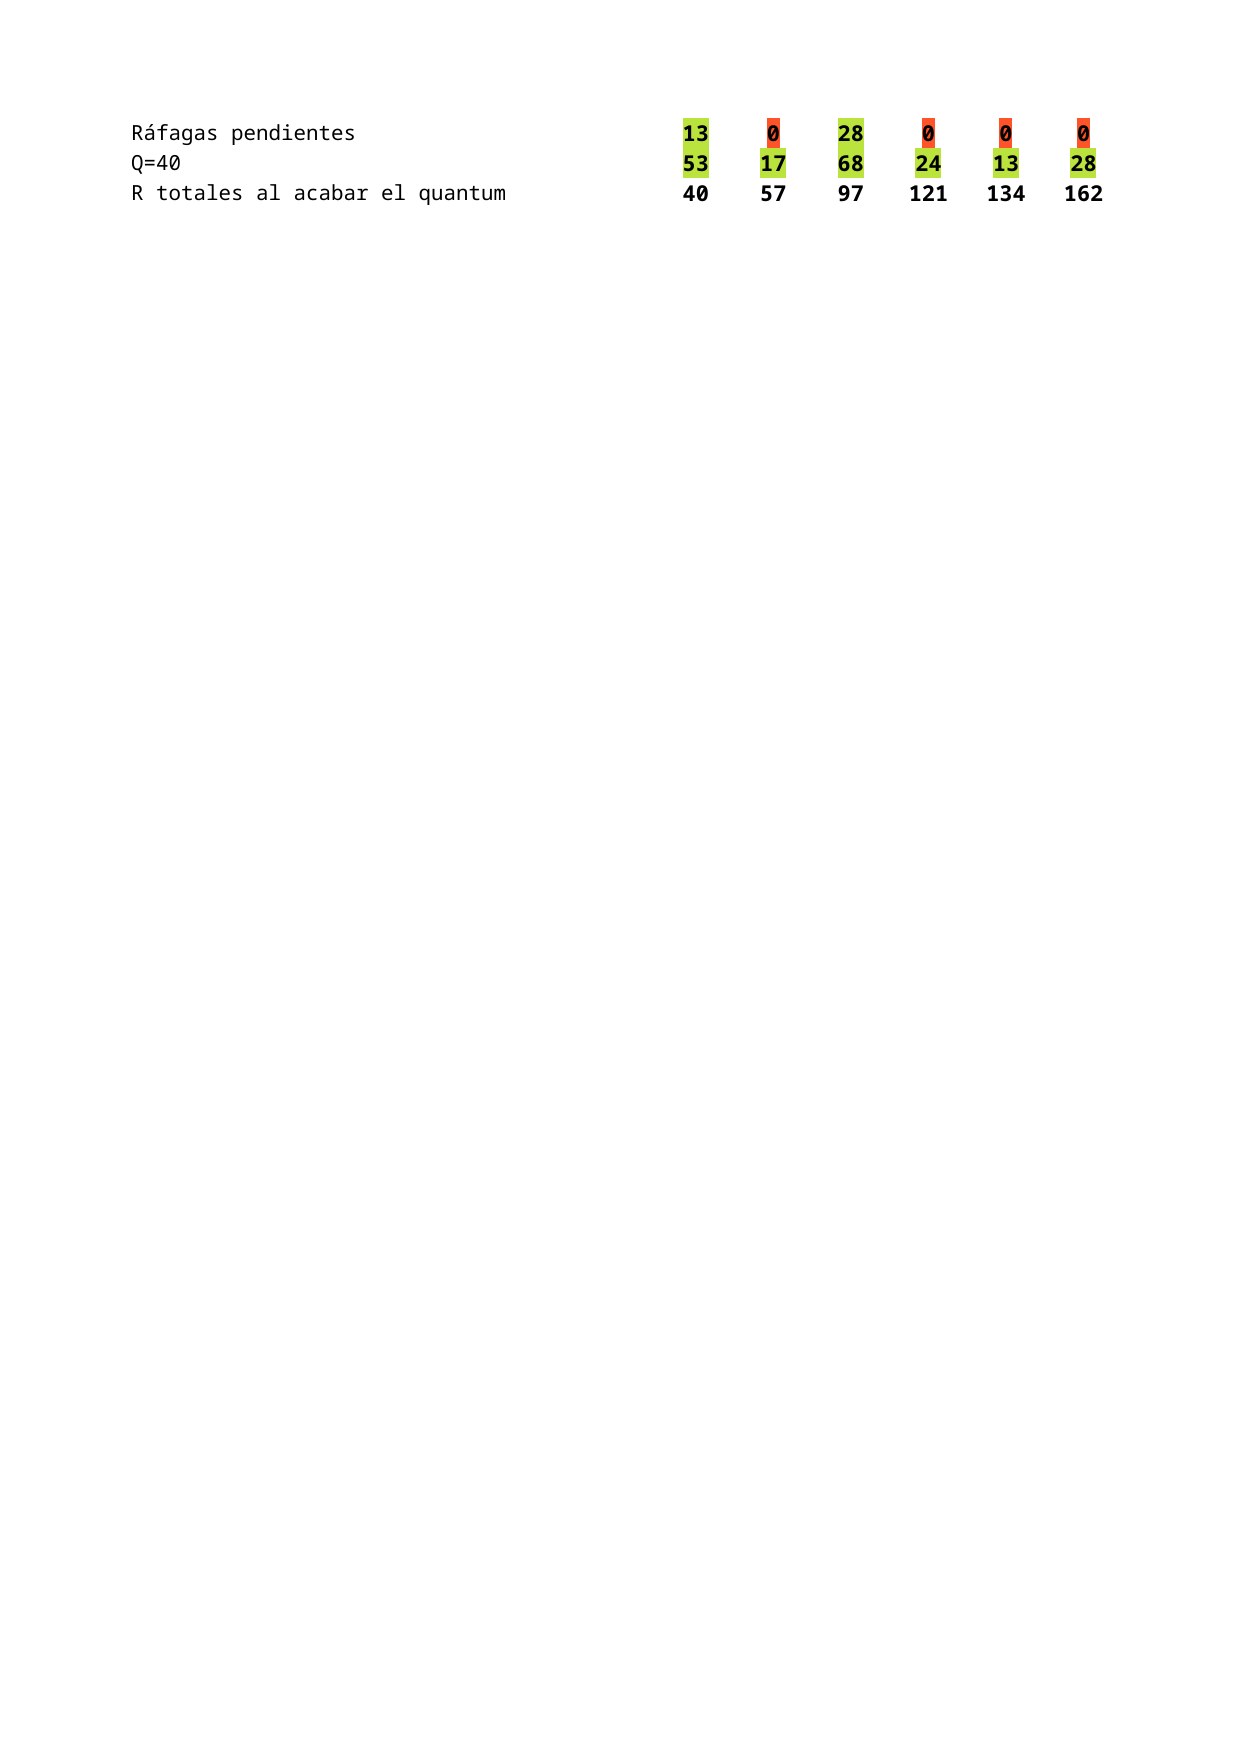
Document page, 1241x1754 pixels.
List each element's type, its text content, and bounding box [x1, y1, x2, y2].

table_cell 121 [889, 178, 967, 207]
table_cell 53 [657, 148, 734, 178]
table_cell 40 [657, 178, 734, 207]
table_cell 0 [734, 118, 812, 148]
table_cell 0 [967, 118, 1044, 148]
table_cell 57 [734, 178, 812, 207]
table_cell 17 [734, 148, 812, 178]
table_cell R totales al acabar el quantum [131, 178, 657, 207]
table_cell Ráfagas pendientes [131, 118, 657, 148]
table_cell 68 [812, 148, 889, 178]
table_cell 13 [657, 118, 734, 148]
table_cell 0 [889, 118, 967, 148]
table_cell 28 [1045, 148, 1122, 178]
table_cell Q=40 [131, 148, 657, 178]
table_cell 134 [967, 178, 1044, 207]
table_cell 28 [812, 118, 889, 148]
table_cell 24 [889, 148, 967, 178]
table_cell 97 [812, 178, 889, 207]
table_cell 162 [1045, 178, 1122, 207]
table_cell 0 [1045, 118, 1122, 148]
table_cell 13 [967, 148, 1044, 178]
